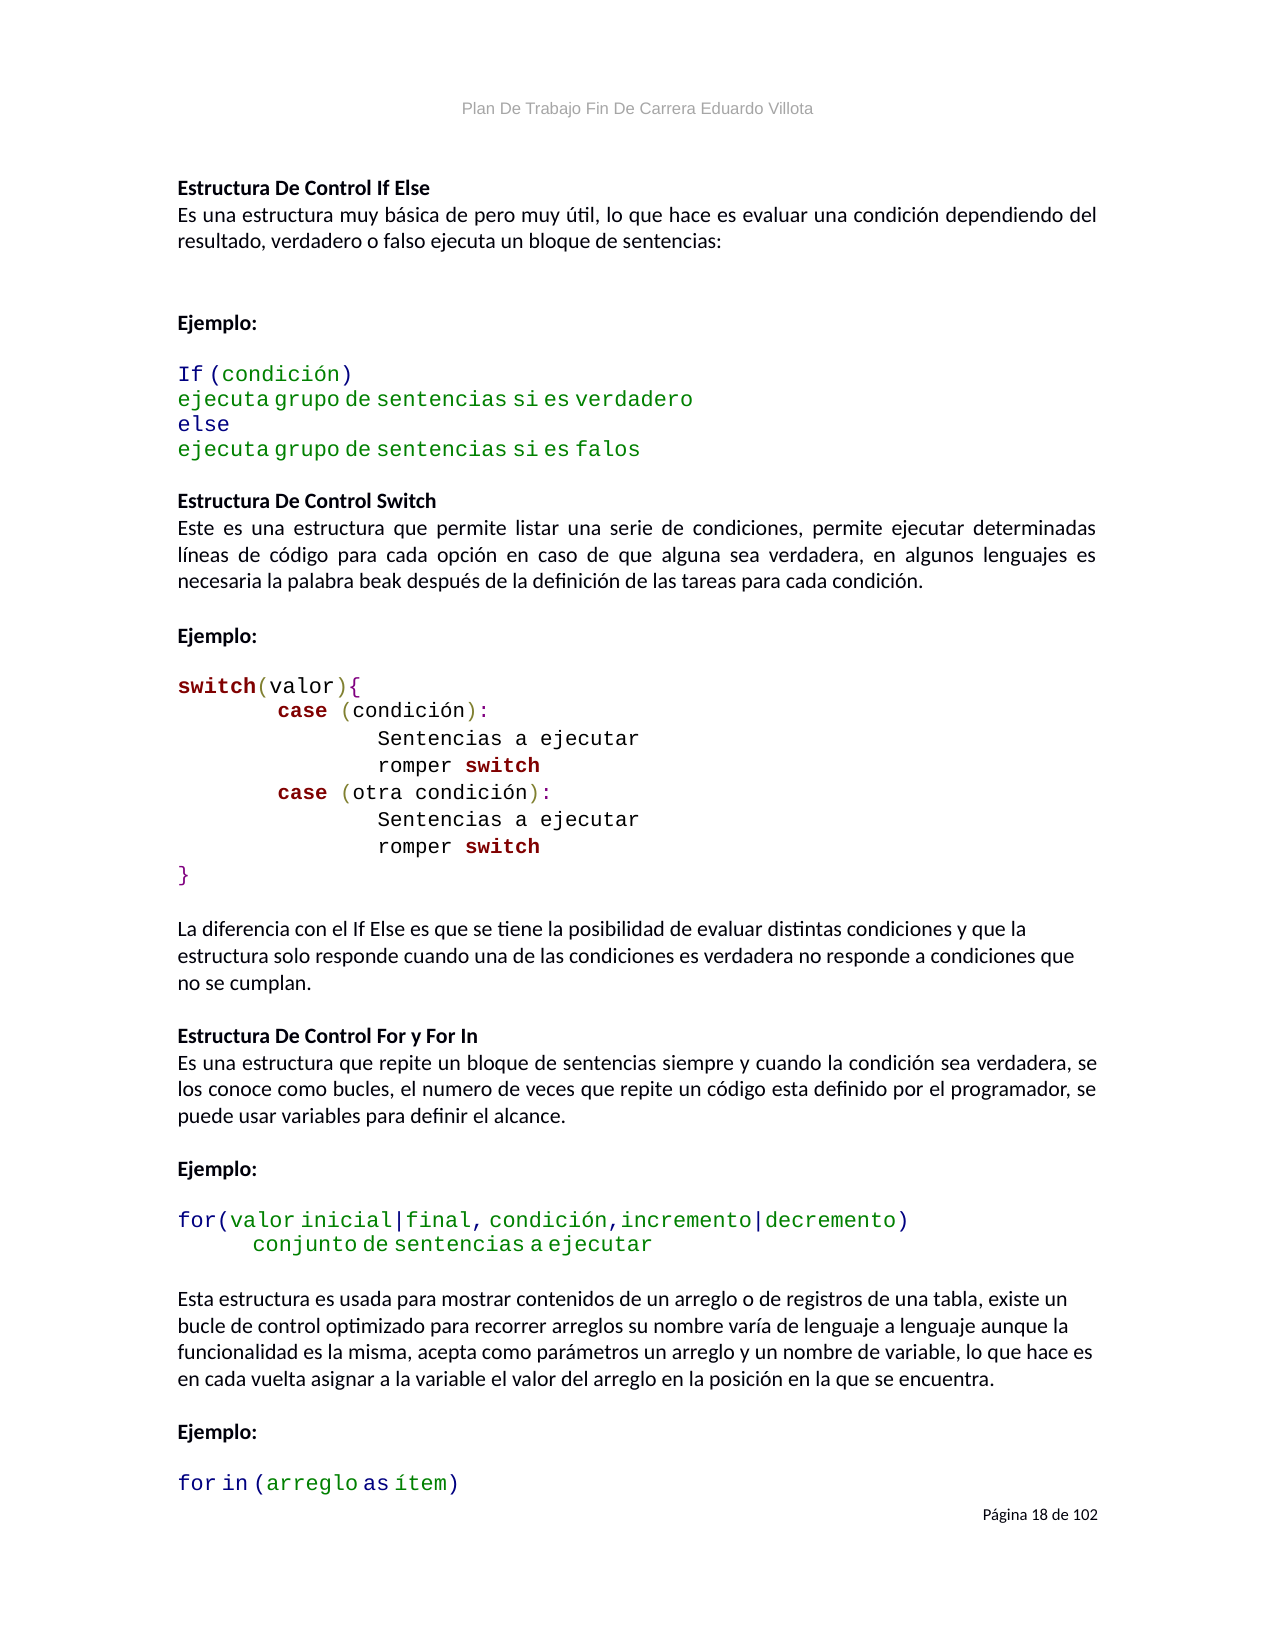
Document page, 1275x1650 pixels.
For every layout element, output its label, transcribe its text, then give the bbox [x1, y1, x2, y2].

text ejecuta grupo de sentencias si es verdadero [177, 388, 1098, 413]
text Ejemplo: [177, 1156, 1098, 1182]
text Ejemplo: [177, 309, 1098, 336]
text Estructura De Control If Else [177, 174, 1098, 201]
text Esta estructura es usada para mostrar contenidos de un arreglo o de registros de una tabla, existe un bucle de control optimizado para recorrer arreglos su nombre varía de lenguaje a lenguaje aunque la funcionalidad es la misma, acepta como parámetros un arreglo y un nombre de variable, lo que hace es en cada vuelta asignar a la variable el valor del arreglo en la posición en la que se encuentra. [177, 1285, 1098, 1392]
text If (condición) [177, 364, 1098, 388]
text romper switch [177, 755, 1098, 778]
text switch(valor){ [177, 676, 1098, 700]
text Ejemplo: [177, 622, 1098, 649]
text case (condición): [177, 700, 1098, 724]
text } [177, 863, 1098, 887]
text Es una estructura que repite un bloque de sentencias siempre y cuando la condición sea verdadera, se los conoce como bucles, el numero de veces que repite un código esta definido por el programador, se puede usar variables para definir el alcance. [177, 1049, 1098, 1129]
text Este es una estructura que permite listar una serie de condiciones, permite ejecutar determinadas líneas de código para cada opción en caso de que alguna sea verdadera, en algunos lenguajes es necesaria la palabra beak después de la definición de las tareas para cada condición. [177, 514, 1098, 594]
text Sentencias a ejecutar [177, 728, 1098, 751]
text Es una estructura muy básica de pero muy útil, lo que hace es evaluar una condición dependiendo del resultado, verdadero o falso ejecuta un bloque de sentencias: [177, 201, 1098, 254]
text conjunto de sentencias a ejecutar [177, 1234, 1098, 1258]
text Estructura De Control Switch [177, 488, 1098, 514]
text for(valor inicial|final, condición,incremento|decremento) [177, 1209, 1098, 1234]
text Estructura De Control For y For In [177, 1022, 1098, 1049]
text ejecuta grupo de sentencias si es falos [177, 438, 1098, 463]
text Sentencias a ejecutar [177, 809, 1098, 833]
text else [177, 413, 1098, 438]
text for in (arreglo as ítem) [177, 1472, 1098, 1497]
text Ejemplo: [177, 1418, 1098, 1445]
text romper switch [177, 836, 1098, 860]
text case (otra condición): [177, 782, 1098, 806]
text La diferencia con el If Else es que se tiene la posibilidad de evaluar distintas condiciones y que la estructura solo responde cuando una de las condiciones es verdadera no responde a condiciones que no se cumplan. [177, 916, 1098, 996]
